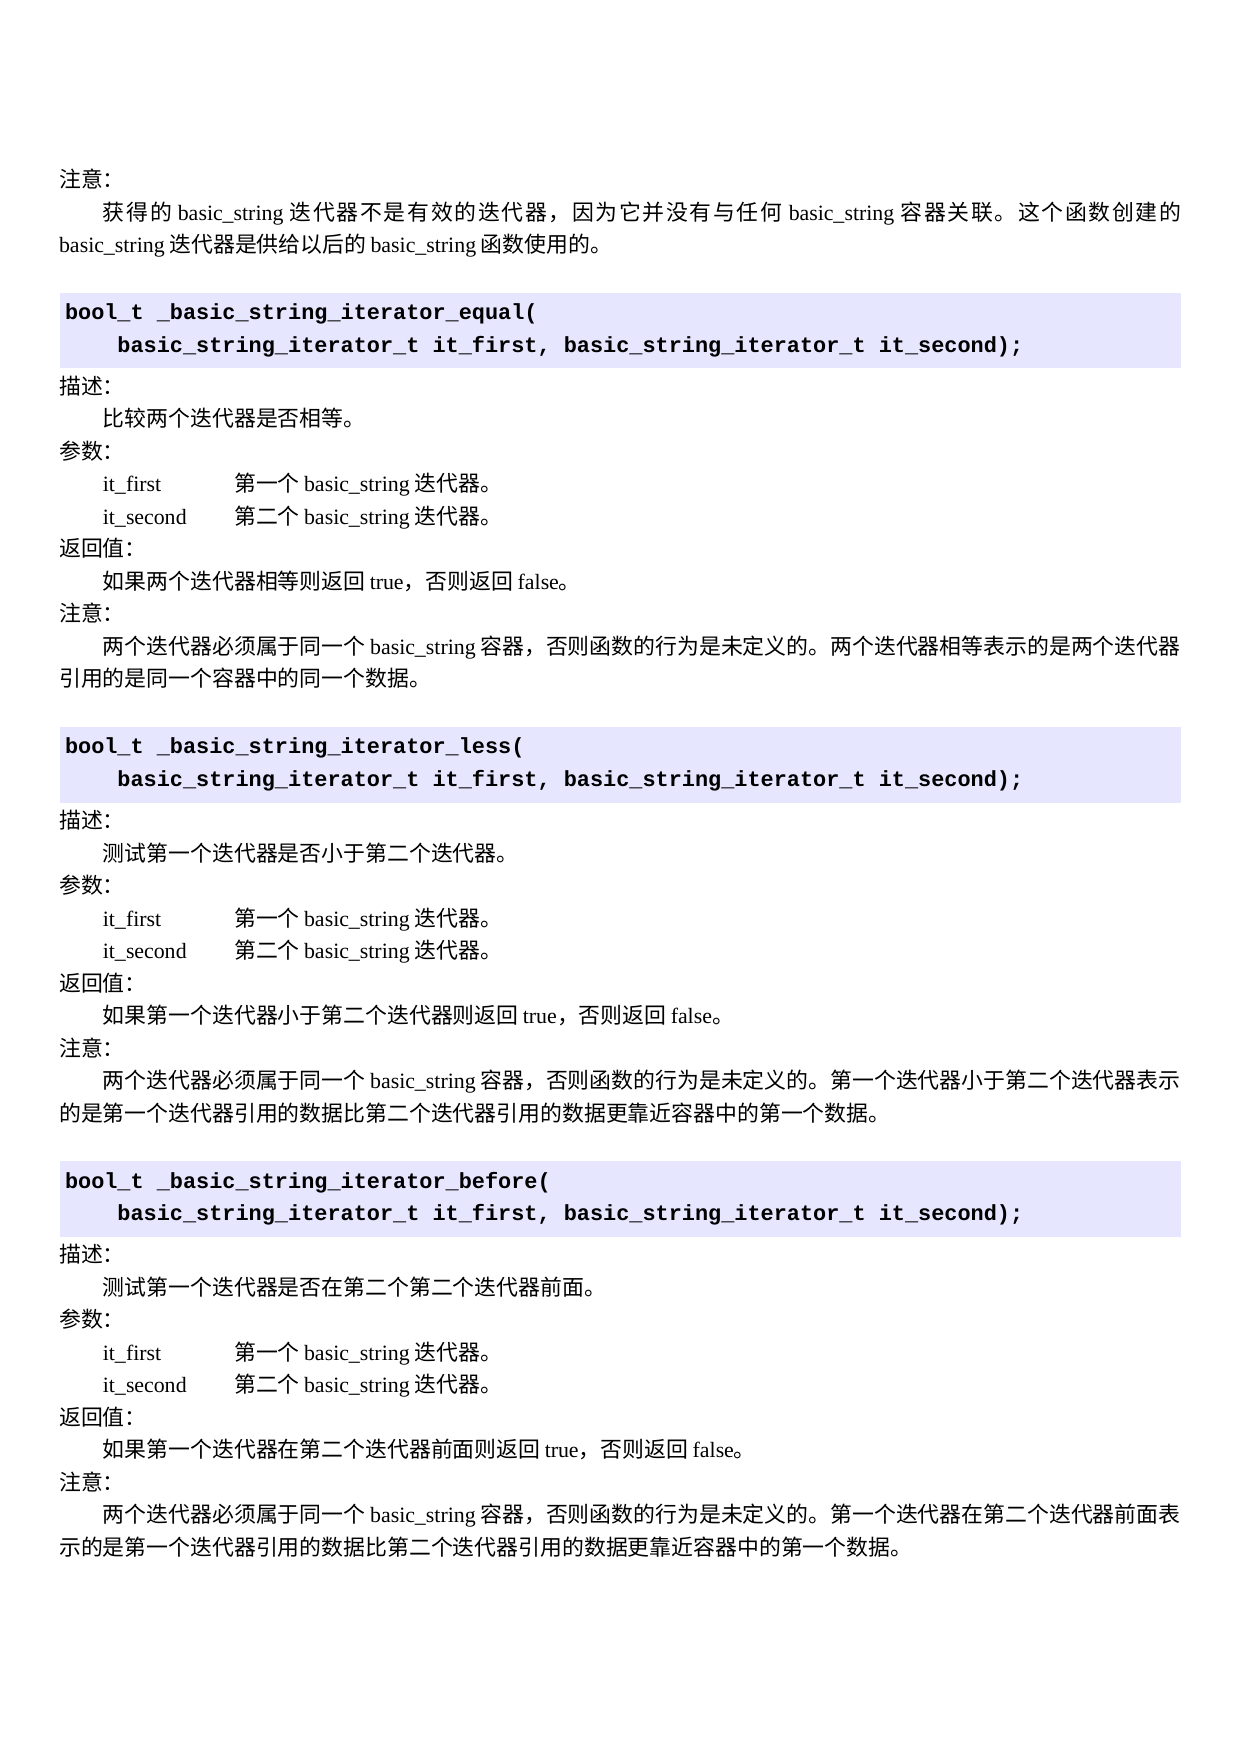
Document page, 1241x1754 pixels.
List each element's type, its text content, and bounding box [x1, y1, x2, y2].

table_header bool_t _basic_string_iterator_equal( basic_string_iterator_t it_first, basic_string_iterator_t it_second); [60, 293, 1181, 368]
text 比较两个迭代器是否相等。 [59, 401, 1181, 433]
text it_second 第二个basic_string迭代器。 [59, 933, 1181, 965]
text 参数： [59, 868, 1181, 900]
text it_second 第二个basic_string迭代器。 [59, 498, 1181, 531]
text 参数： [59, 1302, 1181, 1334]
text 两个迭代器必须属于同一个basic_string容器，否则函数的行为是未定义的。第一个迭代器小于第二个迭代器表示的是第一个迭代器引用的数据比第二个迭代器引用的数据更靠近容器中的第一个数据。 [59, 1063, 1181, 1128]
text it_second 第二个basic_string迭代器。 [59, 1367, 1181, 1399]
text 如果第一个迭代器小于第二个迭代器则返回true，否则返回false。 [59, 998, 1181, 1030]
text 如果第一个迭代器在第二个迭代器前面则返回true，否则返回false。 [59, 1432, 1181, 1464]
text 描述： [59, 370, 1181, 401]
text 返回值： [59, 1399, 1181, 1432]
text 两个迭代器必须属于同一个basic_string容器，否则函数的行为是未定义的。两个迭代器相等表示的是两个迭代器引用的是同一个容器中的同一个数据。 [59, 628, 1181, 693]
text 返回值： [59, 965, 1181, 998]
text 返回值： [59, 531, 1181, 563]
text it_first 第一个basic_string迭代器。 [59, 900, 1181, 933]
text it_first 第一个basic_string迭代器。 [59, 466, 1181, 498]
text 描述： [59, 804, 1181, 835]
text it_first 第一个basic_string迭代器。 [59, 1334, 1181, 1367]
text 注意： [59, 1464, 1181, 1497]
table_header bool_t _basic_string_iterator_less( basic_string_iterator_t it_first, basic_string_iterator_t it_second); [60, 727, 1181, 803]
text 注意： [59, 162, 1181, 194]
table_header bool_t _basic_string_iterator_before( basic_string_iterator_t it_first, basic_string_iterator_t it_second); [60, 1161, 1181, 1237]
text 两个迭代器必须属于同一个basic_string容器，否则函数的行为是未定义的。第一个迭代器在第二个迭代器前面表示的是第一个迭代器引用的数据比第二个迭代器引用的数据更靠近容器中的第一个数据。 [59, 1497, 1181, 1562]
text 获得的basic_string迭代器不是有效的迭代器，因为它并没有与任何basic_string容器关联。这个函数创建的basic_string迭代器是供给以后的basic_string函数使用的。 [59, 194, 1181, 259]
text 测试第一个迭代器是否小于第二个迭代器。 [59, 835, 1181, 868]
text 描述： [59, 1238, 1181, 1269]
text 如果两个迭代器相等则返回true，否则返回false。 [59, 563, 1181, 596]
text 注意： [59, 1030, 1181, 1063]
text 测试第一个迭代器是否在第二个第二个迭代器前面。 [59, 1269, 1181, 1302]
text 参数： [59, 433, 1181, 466]
text 注意： [59, 596, 1181, 628]
